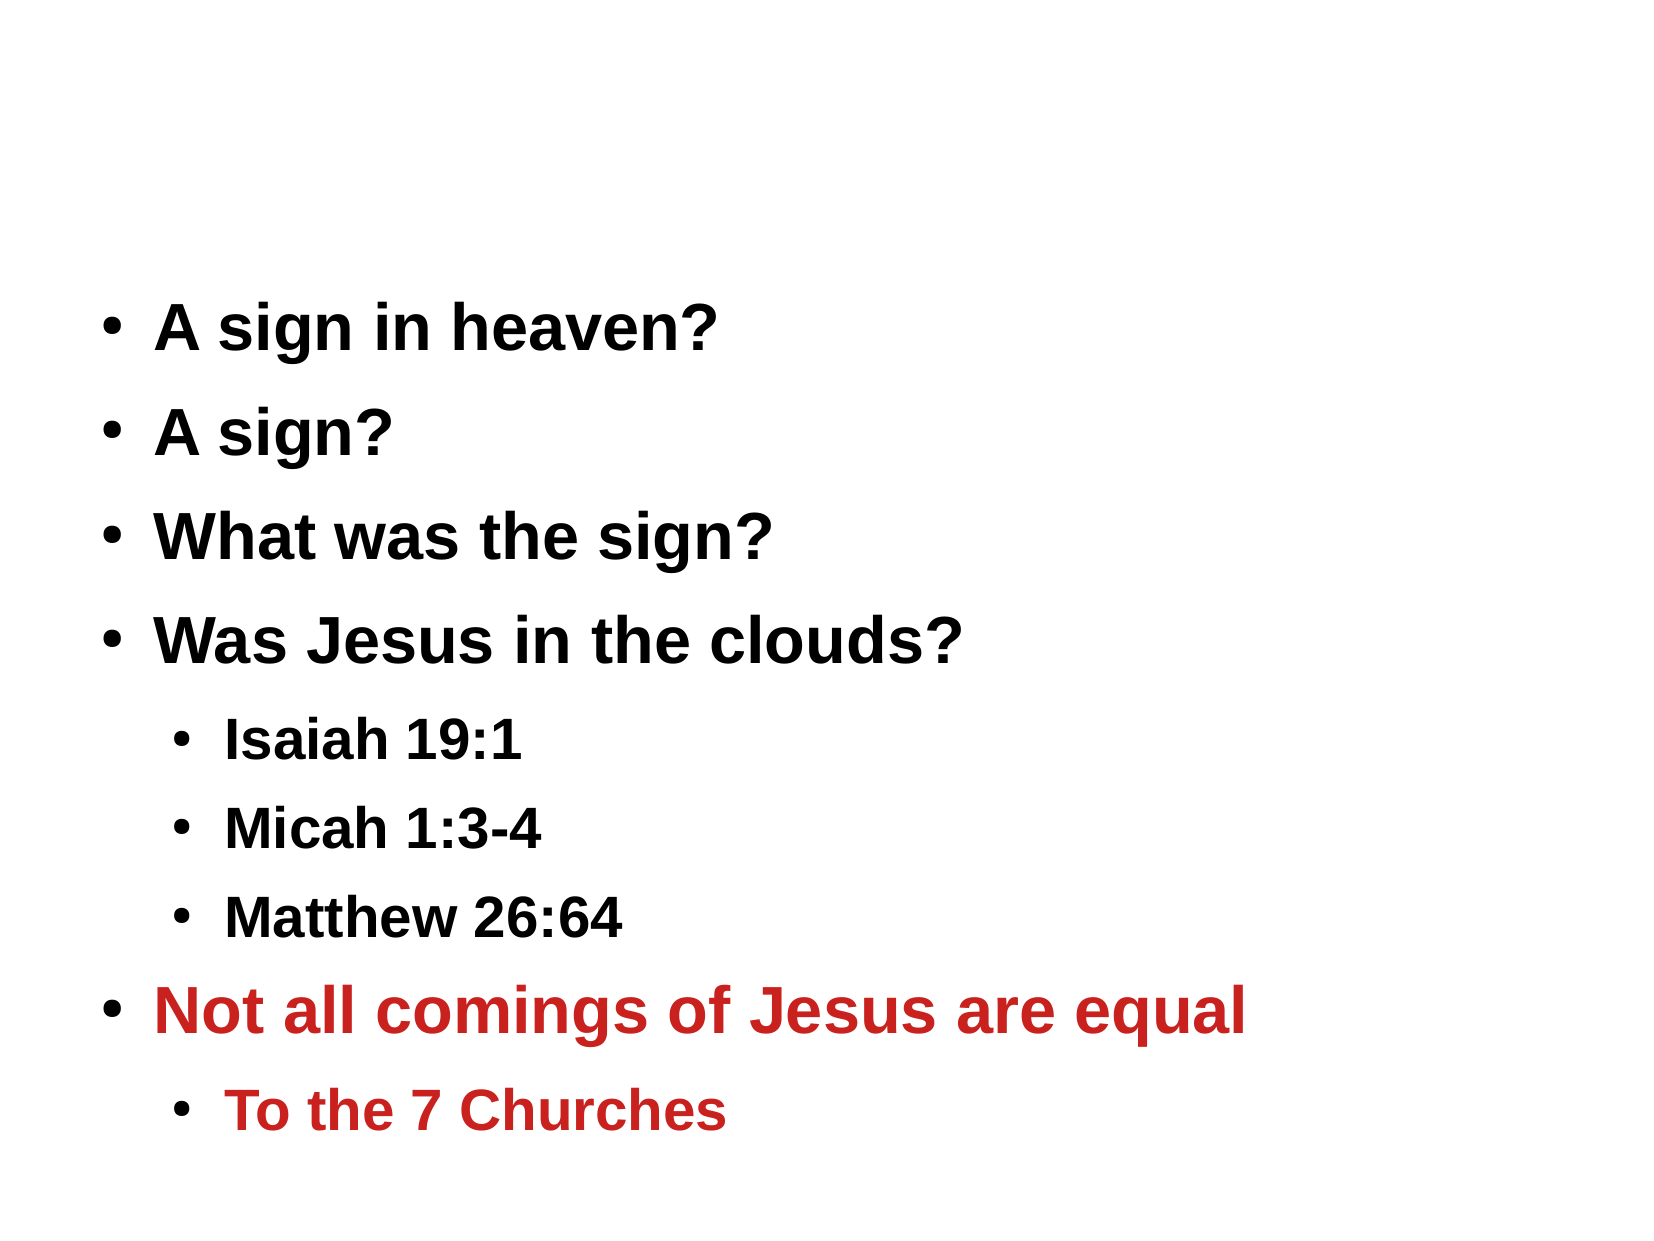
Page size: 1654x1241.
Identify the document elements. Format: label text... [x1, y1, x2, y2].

list A sign in heaven? A sign? What was the sign? Was Jesus in the clouds? Isaiah 19:1 Micah 1:3-4 Matthew 26:64 Not all comings of Jesus are equal To the 7 Churches [82, 290, 1571, 1143]
